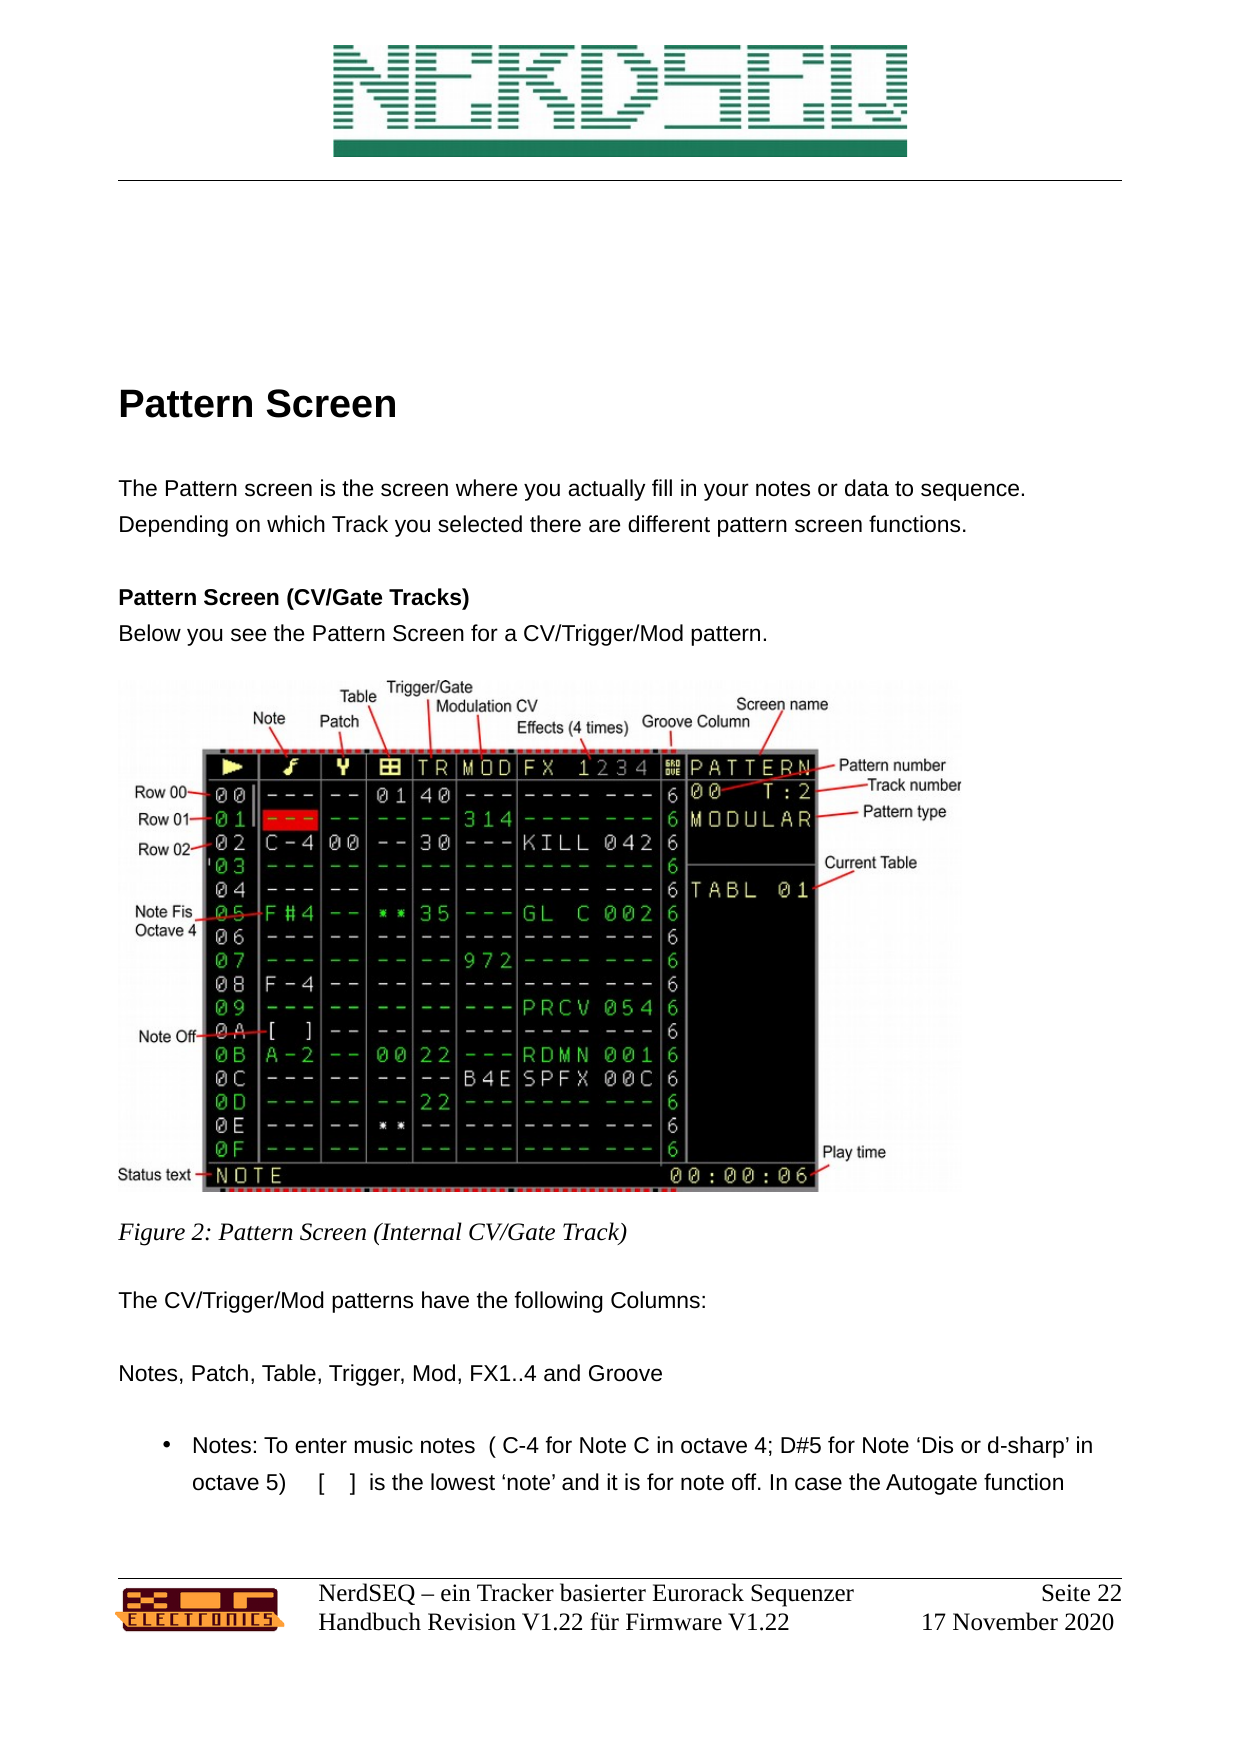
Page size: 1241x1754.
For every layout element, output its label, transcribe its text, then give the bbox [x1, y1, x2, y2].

subtitle Pattern Screen [118, 380, 1122, 426]
text Notes, Patch, Table, Trigger, Mod, FX1..4 and Groove [118, 1359, 1122, 1386]
text Below you see the Pattern Screen for a CV/Trigger/Mod pattern. [118, 620, 1122, 646]
text The Pattern screen is the screen where you actually fill in your notes or data to sequence. Depending on which Track you selected there are different pattern screen functions. [118, 474, 1122, 537]
picture [115, 1584, 285, 1634]
picture [118, 680, 962, 1192]
text Figure 2: Pattern Screen (Internal CV/Gate Track) [118, 1217, 1122, 1246]
picture [333, 45, 908, 157]
text The CV/Trigger/Mod patterns have the following Columns: [118, 1246, 1122, 1313]
text Pattern Screen (CV/Gate Tracks) [118, 583, 1122, 610]
list Notes: To enter music notes ( C-4 for Note C in octave 4; D#5 for Note ‘Dis or d-sharp’ in octave 5) [ ] is the lowest ‘note’ and it is for note off. In case the Autogate function [162, 1432, 1122, 1496]
text [118, 656, 1122, 1217]
